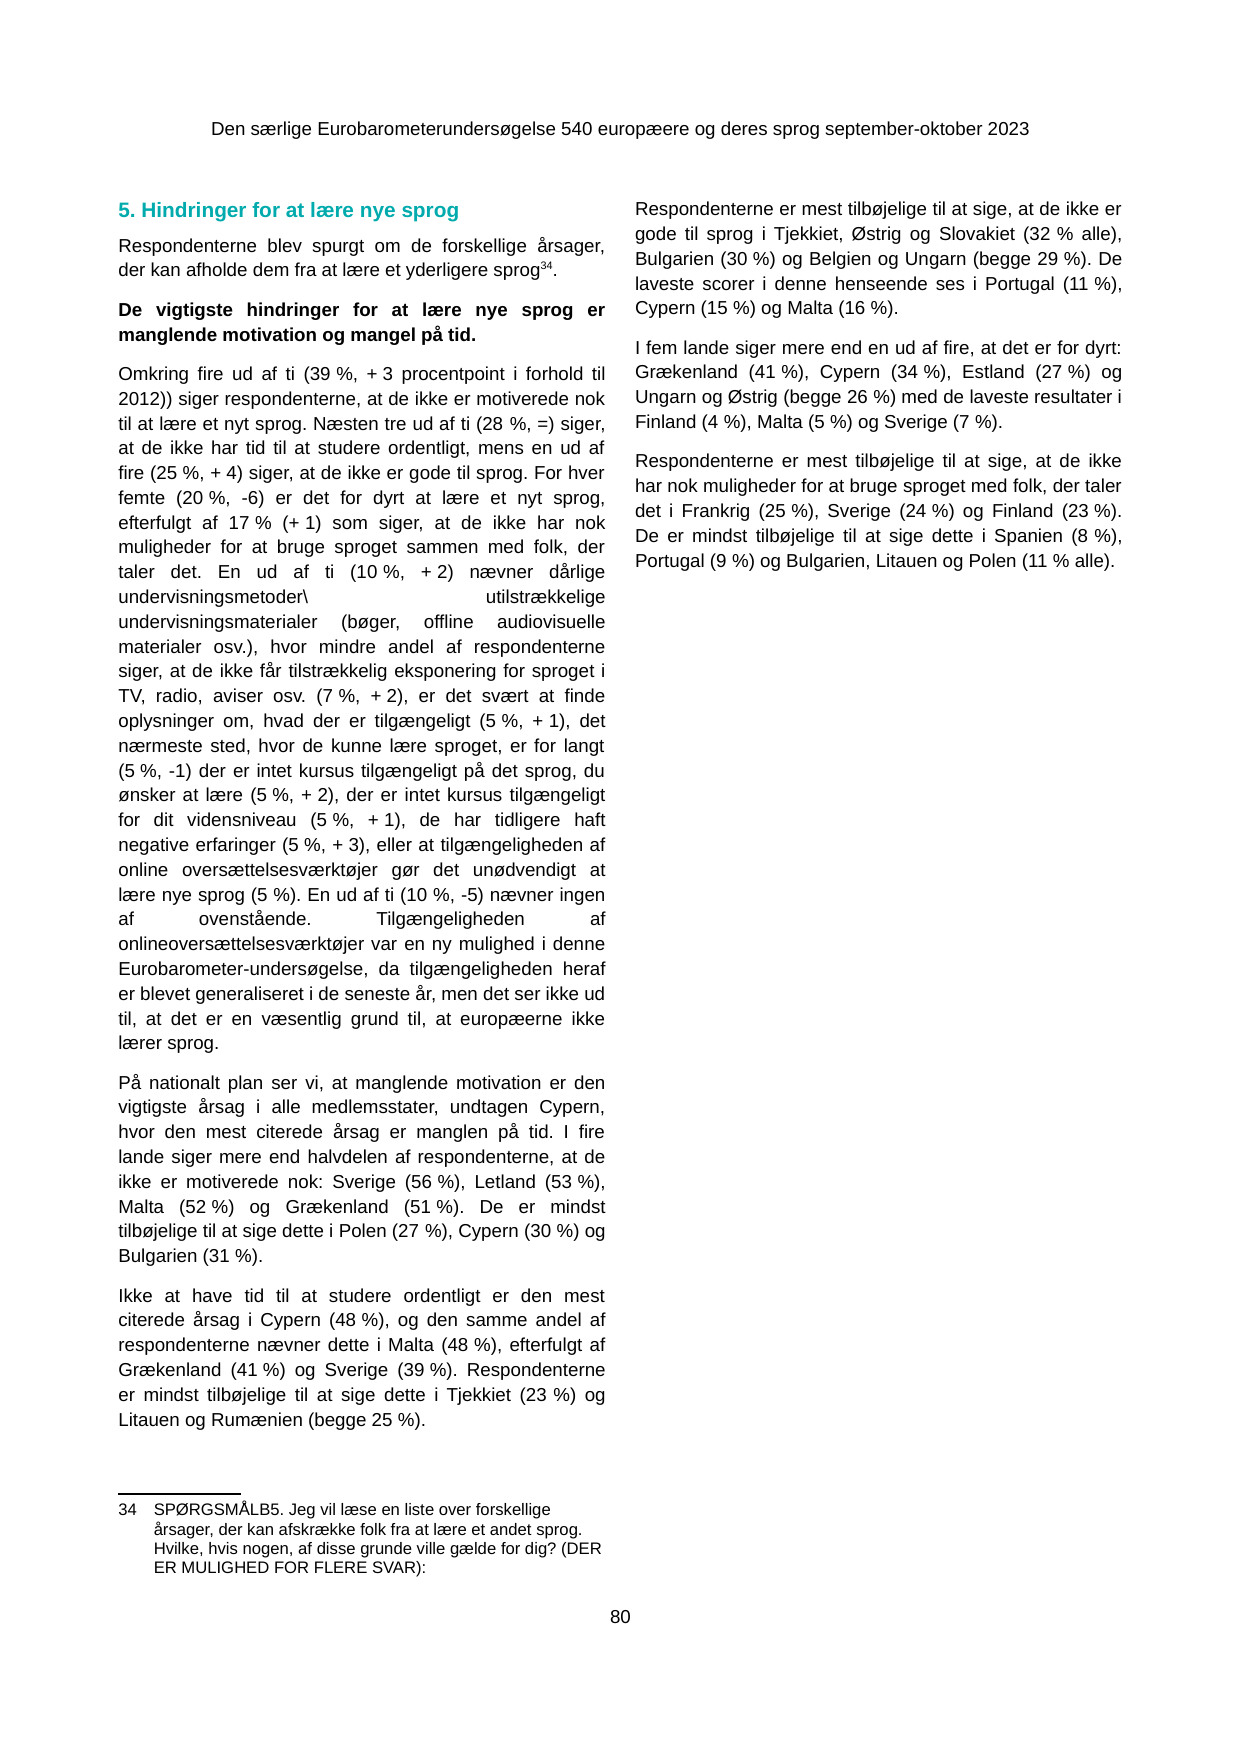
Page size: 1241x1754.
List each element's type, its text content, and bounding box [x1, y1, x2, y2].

text Omkring fire ud af ti (39 %, + 3 procentpoint i forhold til 2012)) siger respondenterne, at de ikke er motiverede nok til at lære et nyt sprog. Næsten tre ud af ti (28 %, =) siger, at de ikke har tid til at studere ordentligt, mens en ud af fire (25 %, + 4) siger, at de ikke er gode til sprog. For hver femte (20 %, -6) er det for dyrt at lære et nyt sprog, efterfulgt af 17 % (+ 1) som siger, at de ikke har nok muligheder for at bruge sproget sammen med folk, der taler det. En ud af ti (10 %, + 2) nævner dårlige undervisningsmetoder\ utilstrækkelige undervisningsmaterialer (bøger, offline audiovisuelle materialer osv.), hvor mindre andel af respondenterne siger, at de ikke får tilstrækkelig eksponering for sproget i TV, radio, aviser osv. (7 %, + 2), er det svært at finde oplysninger om, hvad der er tilgængeligt (5 %, + 1), det nærmeste sted, hvor de kunne lære sproget, er for langt (5 %, -1) der er intet kursus tilgængeligt på det sprog, du ønsker at lære (5 %, + 2), der er intet kursus tilgængeligt for dit vidensniveau (5 %, + 1), de har tidligere haft negative erfaringer (5 %, + 3), eller at tilgængeligheden af online oversættelsesværktøjer gør det unødvendigt at lære nye sprog (5 %). En ud af ti (10 %, -5) nævner ingen af ovenstående. Tilgængeligheden af onlineoversættelsesværktøjer var en ny mulighed i denne Eurobarometer-undersøgelse, da tilgængeligheden heraf er blevet generaliseret i de seneste år, men det ser ikke ud til, at det er en væsentlig grund til, at europæerne ikke lærer sprog. [118, 363, 605, 1054]
text SPØRGSMÅLB5. Jeg vil læse en liste over forskellige årsager, der kan afskrække folk fra at lære et andet sprog. Hvilke, hvis nogen, af disse grunde ville gælde for dig? (DER ER MULIGHED FOR FLERE SVAR): [118, 1500, 605, 1577]
text Respondenterne blev spurgt om de forskellige årsager, der kan afholde dem fra at lære et yderligere sprog. [118, 234, 605, 281]
text Respondenterne er mest tilbøjelige til at sige, at de ikke er gode til sprog i Tjekkiet, Østrig og Slovakiet (32 % alle), Bulgarien (30 %) og Belgien og Ungarn (begge 29 %). De laveste scorer i denne henseende ses i Portugal (11 %), Cypern (15 %) og Malta (16 %). [635, 198, 1122, 319]
text Respondenterne er mest tilbøjelige til at sige, at de ikke har nok muligheder for at bruge sproget med folk, der taler det i Frankrig (25 %), Sverige (24 %) og Finland (23 %). De er mindst tilbøjelige til at sige dette i Spanien (8 %), Portugal (9 %) og Bulgarien, Litauen og Polen (11 % alle). [635, 450, 1122, 571]
text Ikke at have tid til at studere ordentligt er den mest citerede årsag i Cypern (48 %), og den samme andel af respondenterne nævner dette i Malta (48 %), efterfulgt af Grækenland (41 %) og Sverige (39 %). Respondenterne er mindst tilbøjelige til at sige dette i Tjekkiet (23 %) og Litauen og Rumænien (begge 25 %). [118, 1284, 605, 1430]
subtitle 5. Hindringer for at lære nye sprog [118, 198, 605, 222]
text I fem lande siger mere end en ud af fire, at det er for dyrt: Grækenland (41 %), Cypern (34 %), Estland (27 %) og Ungarn og Østrig (begge 26 %) med de laveste resultater i Finland (4 %), Malta (5 %) og Sverige (7 %). [635, 336, 1122, 432]
text De vigtigste hindringer for at lære nye sprog er manglende motivation og mangel på tid. [118, 298, 605, 345]
text På nationalt plan ser vi, at manglende motivation er den vigtigste årsag i alle medlemsstater, undtagen Cypern, hvor den mest citerede årsag er manglen på tid. I fire lande siger mere end halvdelen af respondenterne, at de ikke er motiverede nok: Sverige (56 %), Letland (53 %), Malta (52 %) og Grækenland (51 %). De er mindst tilbøjelige til at sige dette i Polen (27 %), Cypern (30 %) og Bulgarien (31 %). [118, 1071, 605, 1267]
